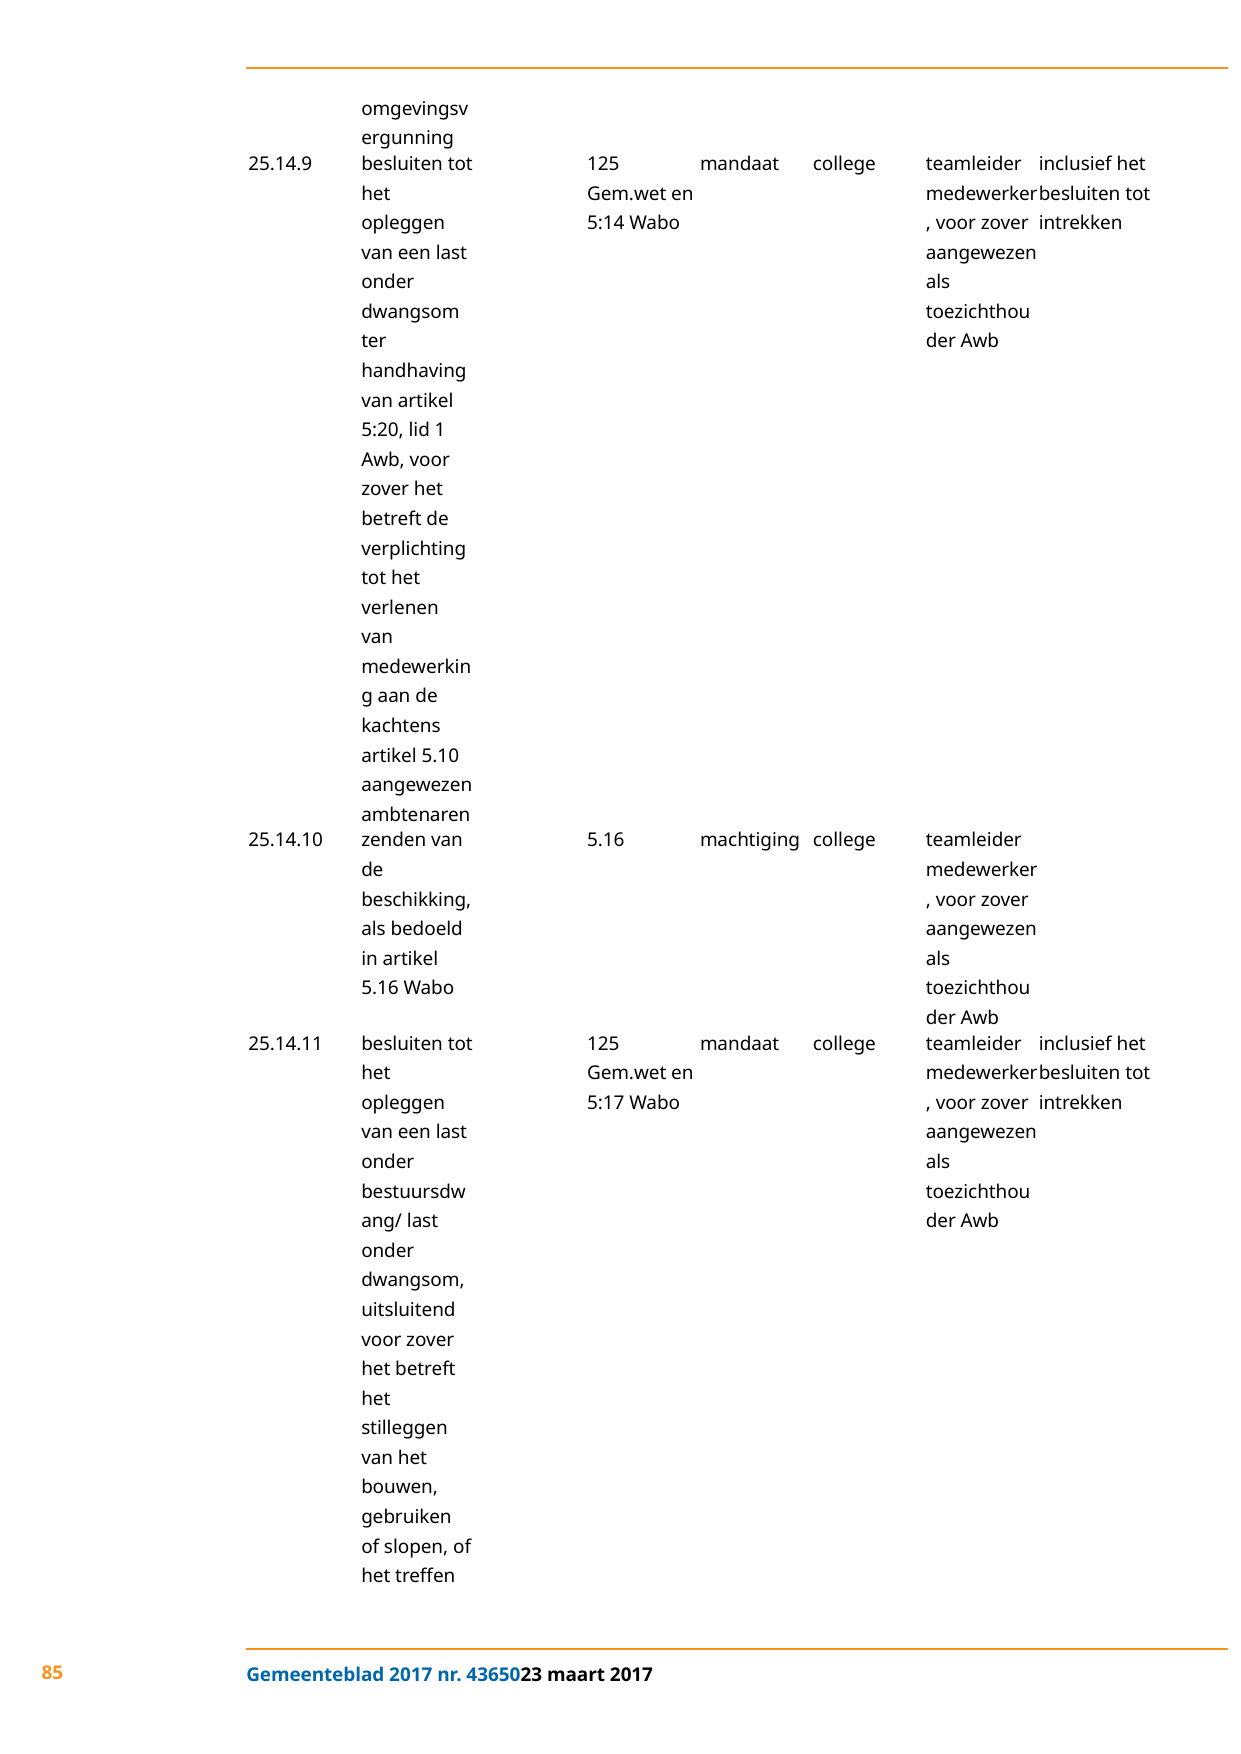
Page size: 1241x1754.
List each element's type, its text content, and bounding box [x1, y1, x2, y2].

table_cell teamleider medewerker, voor zover aangewezen als toezichthouder Awb [926, 827, 1038, 1030]
table_cell 25.14.10 [248, 827, 361, 1030]
table_cell inclusief het besluiten tot intrekken [1039, 1030, 1152, 1588]
table_cell 5.16 [587, 827, 700, 1030]
table_cell besluiten tot het opleggen van een last onder dwangsom ter handhaving van artikel 5:20, lid 1 Awb, voor zover het betreft de verplichting tot het verlenen van medewerking aan de kachtens artikel 5.10 aangewezen ambtenaren [361, 150, 474, 827]
table_cell college [813, 827, 926, 1030]
table_cell machtiging [700, 827, 813, 1030]
table_cell [1039, 95, 1152, 150]
table_cell [474, 95, 587, 150]
table_cell [926, 95, 1038, 150]
table_cell college [813, 150, 926, 827]
table_cell inclusief het besluiten tot intrekken [1039, 150, 1152, 827]
picture [41, 47, 231, 172]
table_cell omgevingsvergunning [361, 95, 474, 150]
table_cell teamleider medewerker, voor zover aangewezen als toezichthouder Awb [926, 150, 1038, 827]
table_cell 25.14.11 [248, 1030, 361, 1588]
table_cell [474, 150, 587, 827]
table_cell zenden van de beschikking, als bedoeld in artikel 5.16 Wabo [361, 827, 474, 1030]
table_cell 25.14.9 [248, 150, 361, 827]
table_cell teamleider medewerker, voor zover aangewezen als toezichthouder Awb [926, 1030, 1038, 1588]
table_cell 125 Gem.wet en 5:14 Wabo [587, 150, 700, 827]
table_cell besluiten tot het opleggen van een last onder bestuursdwang/ last onder dwangsom, uitsluitend voor zover het betreft het stilleggen van het bouwen, gebruiken of slopen, of het treffen [361, 1030, 474, 1588]
table_cell mandaat [700, 1030, 813, 1588]
table_cell 125 Gem.wet en 5:17 Wabo [587, 1030, 700, 1588]
table_cell [813, 95, 926, 150]
table_cell [700, 95, 813, 150]
table_cell college [813, 1030, 926, 1588]
table_cell [474, 827, 587, 1030]
table_cell mandaat [700, 150, 813, 827]
table_cell [248, 95, 361, 150]
table_cell [587, 95, 700, 150]
table_cell [1039, 827, 1152, 1030]
table_cell [474, 1030, 587, 1588]
